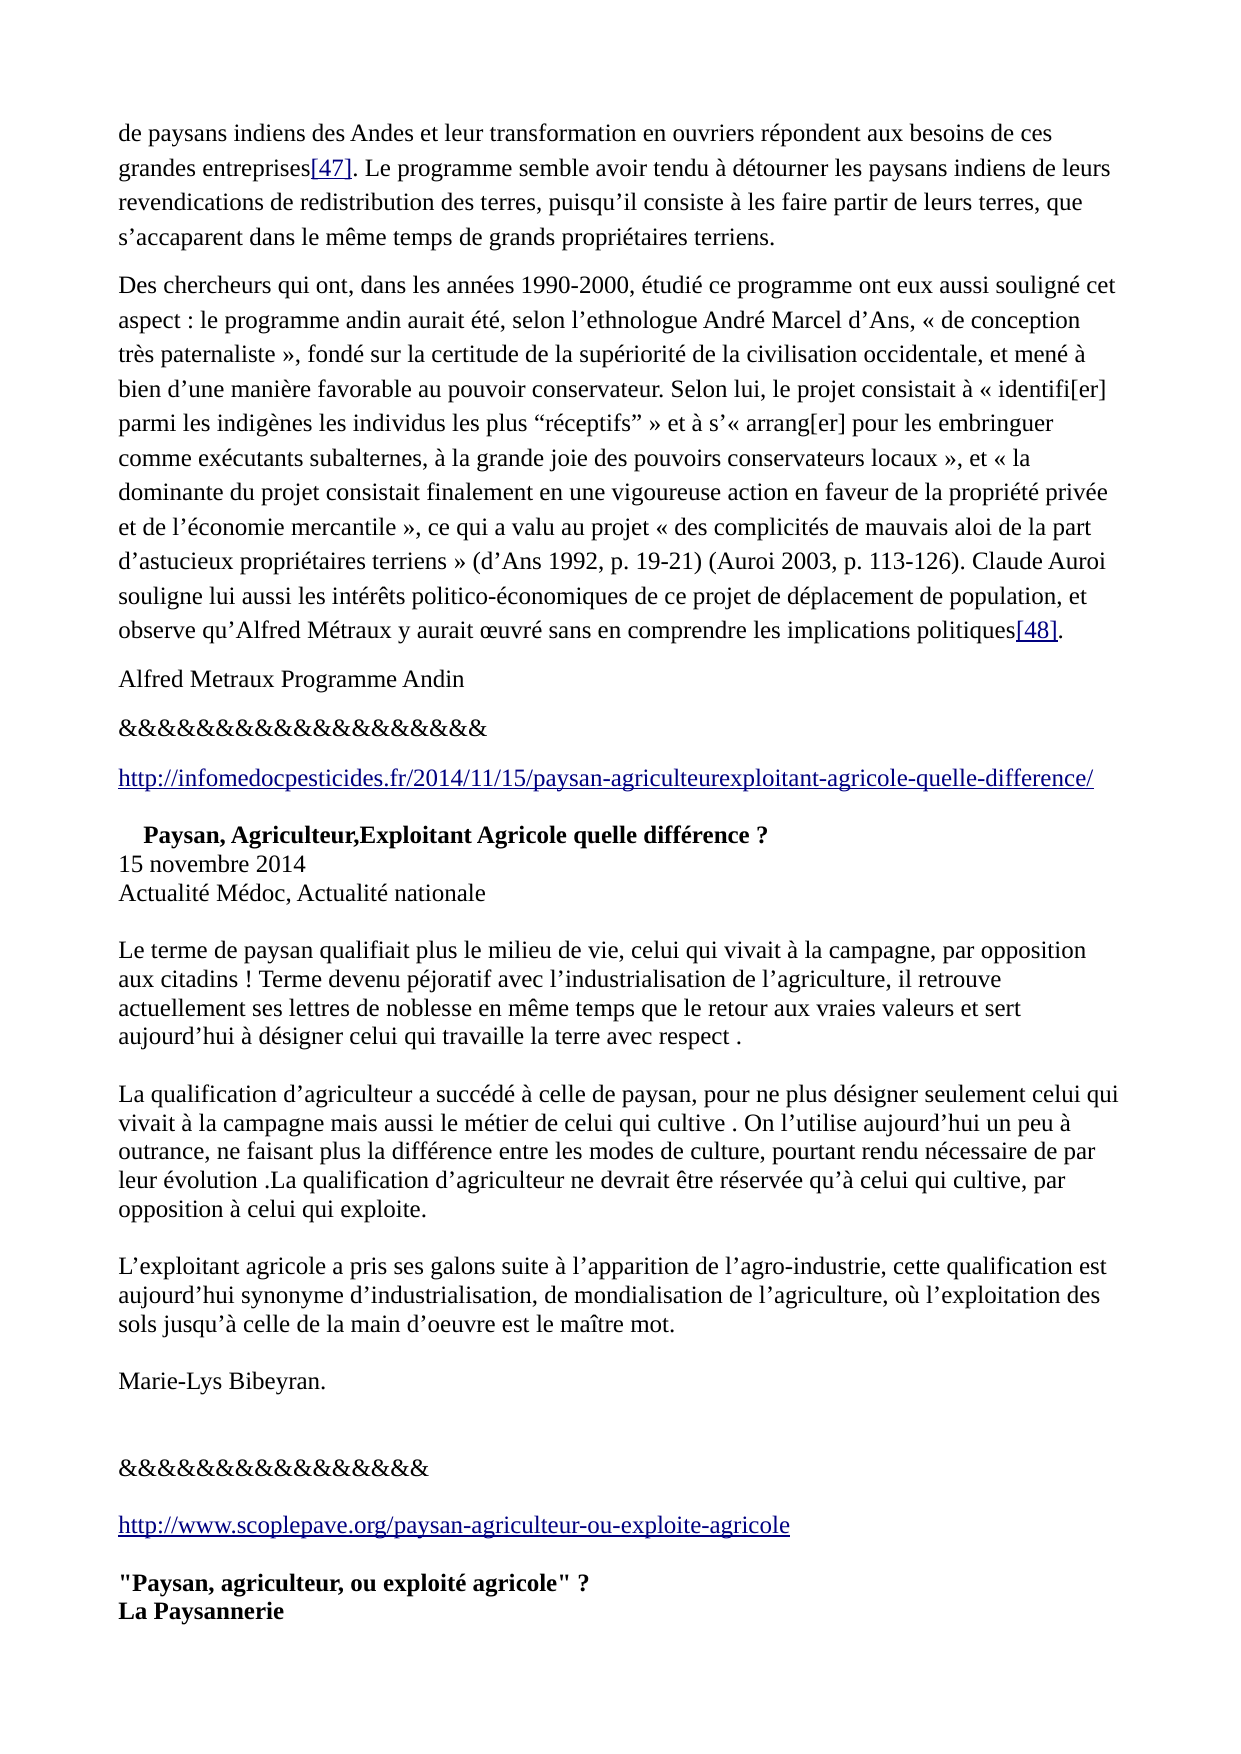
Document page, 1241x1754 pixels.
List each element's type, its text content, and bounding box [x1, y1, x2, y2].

text La qualification d’agriculteur a succédé à celle de paysan, pour ne plus désigner seulement celui qui vivait à la campagne mais aussi le métier de celui qui cultive . On l’utilise aujourd’hui un peu à outrance, ne faisant plus la différence entre les modes de culture, pourtant rendu nécessaire de par leur évolution .La qualification d’agriculteur ne devrait être réservée qu’à celui qui cultive, par opposition à celui qui exploite. [118, 1079, 1122, 1223]
text Le terme de paysan qualifiait plus le milieu de vie, celui qui vivait à la campagne, par opposition aux citadins ! Terme devenu péjoratif avec l’industrialisation de l’agriculture, il retrouve actuellement ses lettres de noblesse en même temps que le retour aux vraies valeurs et sert aujourd’hui à désigner celui qui travaille la terre avec respect . [118, 935, 1122, 1050]
text Paysan, Agriculteur,Exploitant Agricole quelle différence ? [118, 820, 1122, 849]
text Des chercheurs qui ont, dans les années 1990-2000, étudié ce programme ont eux aussi souligné cet aspect : le programme andin aurait été, selon l’ethnologue André Marcel d’Ans, « de conception très paternaliste », fondé sur la certitude de la supériorité de la civilisation occidentale, et mené à bien d’une manière favorable au pouvoir conservateur. Selon lui, le projet consistait à « identifi[er] parmi les indigènes les individus les plus “réceptifs” » et à s’« arrang[er] pour les embringuer comme exécutants subalternes, à la grande joie des pouvoirs conservateurs locaux », et « la dominante du projet consistait finalement en une vigoureuse action en faveur de la propriété privée et de l’économie mercantile », ce qui a valu au projet « des complicités de mauvais aloi de la part d’astucieux propriétaires terriens » (d’Ans 1992, p. 19-21) (Auroi 2003, p. 113-126). Claude Auroi souligne lui aussi les intérêts politico-économiques de ce projet de déplacement de population, et observe qu’Alfred Métraux y aurait œuvré sans en comprendre les implications politiques[48]. [118, 271, 1122, 644]
text Alfred Metraux Programme Andin [118, 664, 1122, 693]
text Marie-Lys Bibeyran. [118, 1366, 1122, 1395]
text Actualité Médoc, Actualité nationale [118, 878, 1122, 906]
text de paysans indiens des Andes et leur transformation en ouvriers répondent aux besoins de ces grandes entreprises[47]. Le programme semble avoir tendu à détourner les paysans indiens de leurs revendications de redistribution des terres, puisqu’il consiste à les faire partir de leurs terres, que s’accaparent dans le même temps de grands propriétaires terriens. [118, 118, 1122, 250]
text http://www.scoplepave.org/paysan-agriculteur-ou-exploite-agricole [118, 1510, 1122, 1539]
text http://infomedocpesticides.fr/2014/11/15/paysan-agriculteurexploitant-agricole-quelle-difference/ [118, 763, 1122, 791]
text &&&&&&&&&&&&&&&& [118, 1453, 1122, 1481]
text "Paysan, agriculteur, ou exploité agricole" ? [118, 1568, 1122, 1596]
text 15 novembre 2014 [118, 849, 1122, 878]
text &&&&&&&&&&&&&&&&&&& [118, 713, 1122, 742]
text La Paysannerie [118, 1596, 1122, 1625]
text L’exploitant agricole a pris ses galons suite à l’apparition de l’agro-industrie, cette qualification est aujourd’hui synonyme d’industrialisation, de mondialisation de l’agriculture, où l’exploitation des sols jusqu’à celle de la main d’oeuvre est le maître mot. [118, 1251, 1122, 1338]
